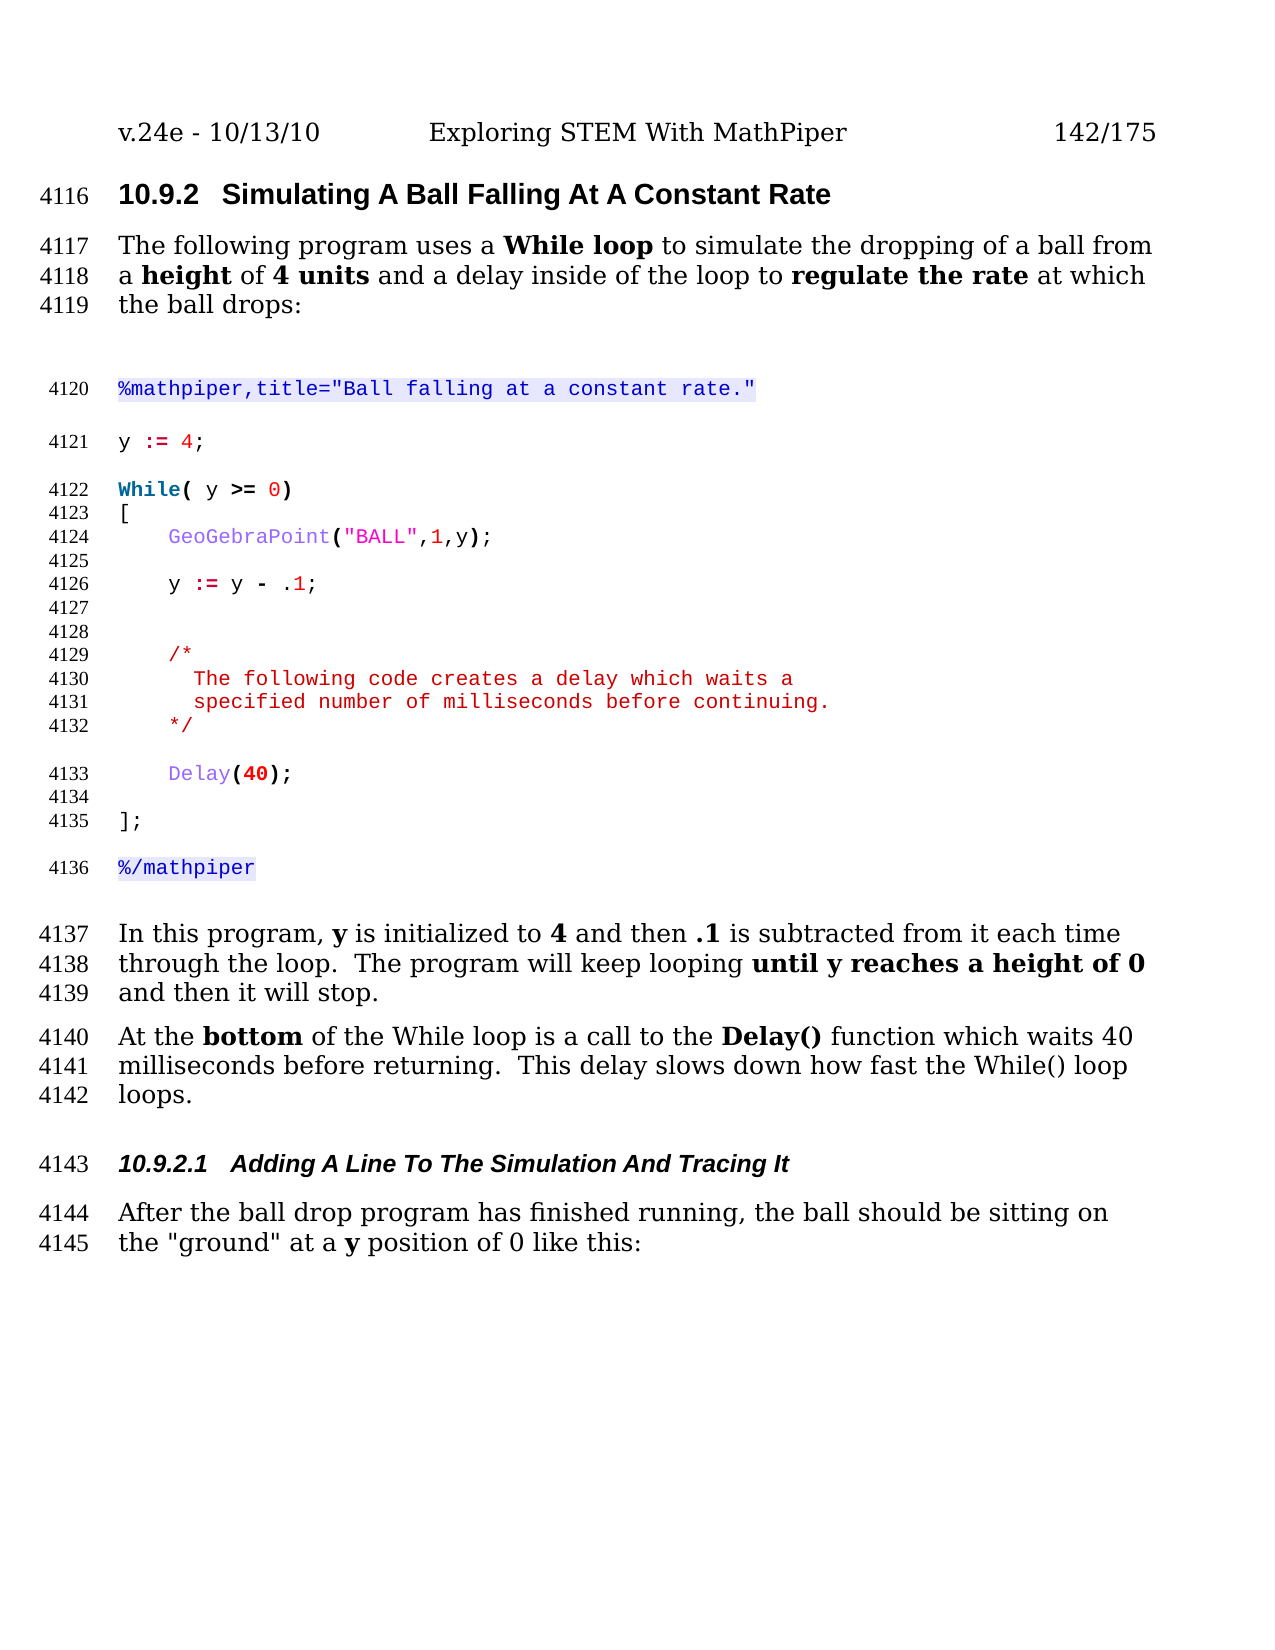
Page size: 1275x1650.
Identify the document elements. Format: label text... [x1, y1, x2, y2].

text %/mathpiper [118, 857, 1157, 881]
text y := 4; [118, 431, 1157, 455]
text The following program uses a While loop to simulate the dropping of a ball from a height of 4 units and a delay inside of the loop to regulate the rate at which the ball drops: [118, 231, 1157, 319]
text specified number of milliseconds before continuing. [118, 692, 1157, 715]
text Delay(40); [118, 762, 1157, 786]
subtitle Adding A Line To The Simulation And Tracing It [118, 1149, 1157, 1177]
text GeoGebraPoint("BALL",1,y); [118, 526, 1157, 550]
text While( y >= 0) [118, 479, 1157, 502]
subtitle Simulating A Ball Falling At A Constant Rate [118, 177, 1157, 210]
text */ [118, 715, 1157, 739]
text /* [118, 644, 1157, 668]
text In this program, y is initialized to 4 and then .1 is subtracted from it each time through the loop. The program will keep looping until y reaches a height of 0 and then it will stop. [118, 919, 1157, 1007]
text ]; [118, 810, 1157, 833]
text At the bottom of the While loop is a call to the Delay() function which waits 40 milliseconds before returning. This delay slows down how fast the While() loop loops. [118, 1022, 1157, 1110]
text %mathpiper,title="Ball falling at a constant rate." [118, 378, 1157, 402]
text The following code creates a delay which waits a [118, 668, 1157, 692]
text [ [118, 502, 1157, 526]
text y := y - .1; [118, 573, 1157, 597]
text After the ball drop program has finished running, the ball should be sitting on the "ground" at a y position of 0 like this: [118, 1198, 1157, 1257]
